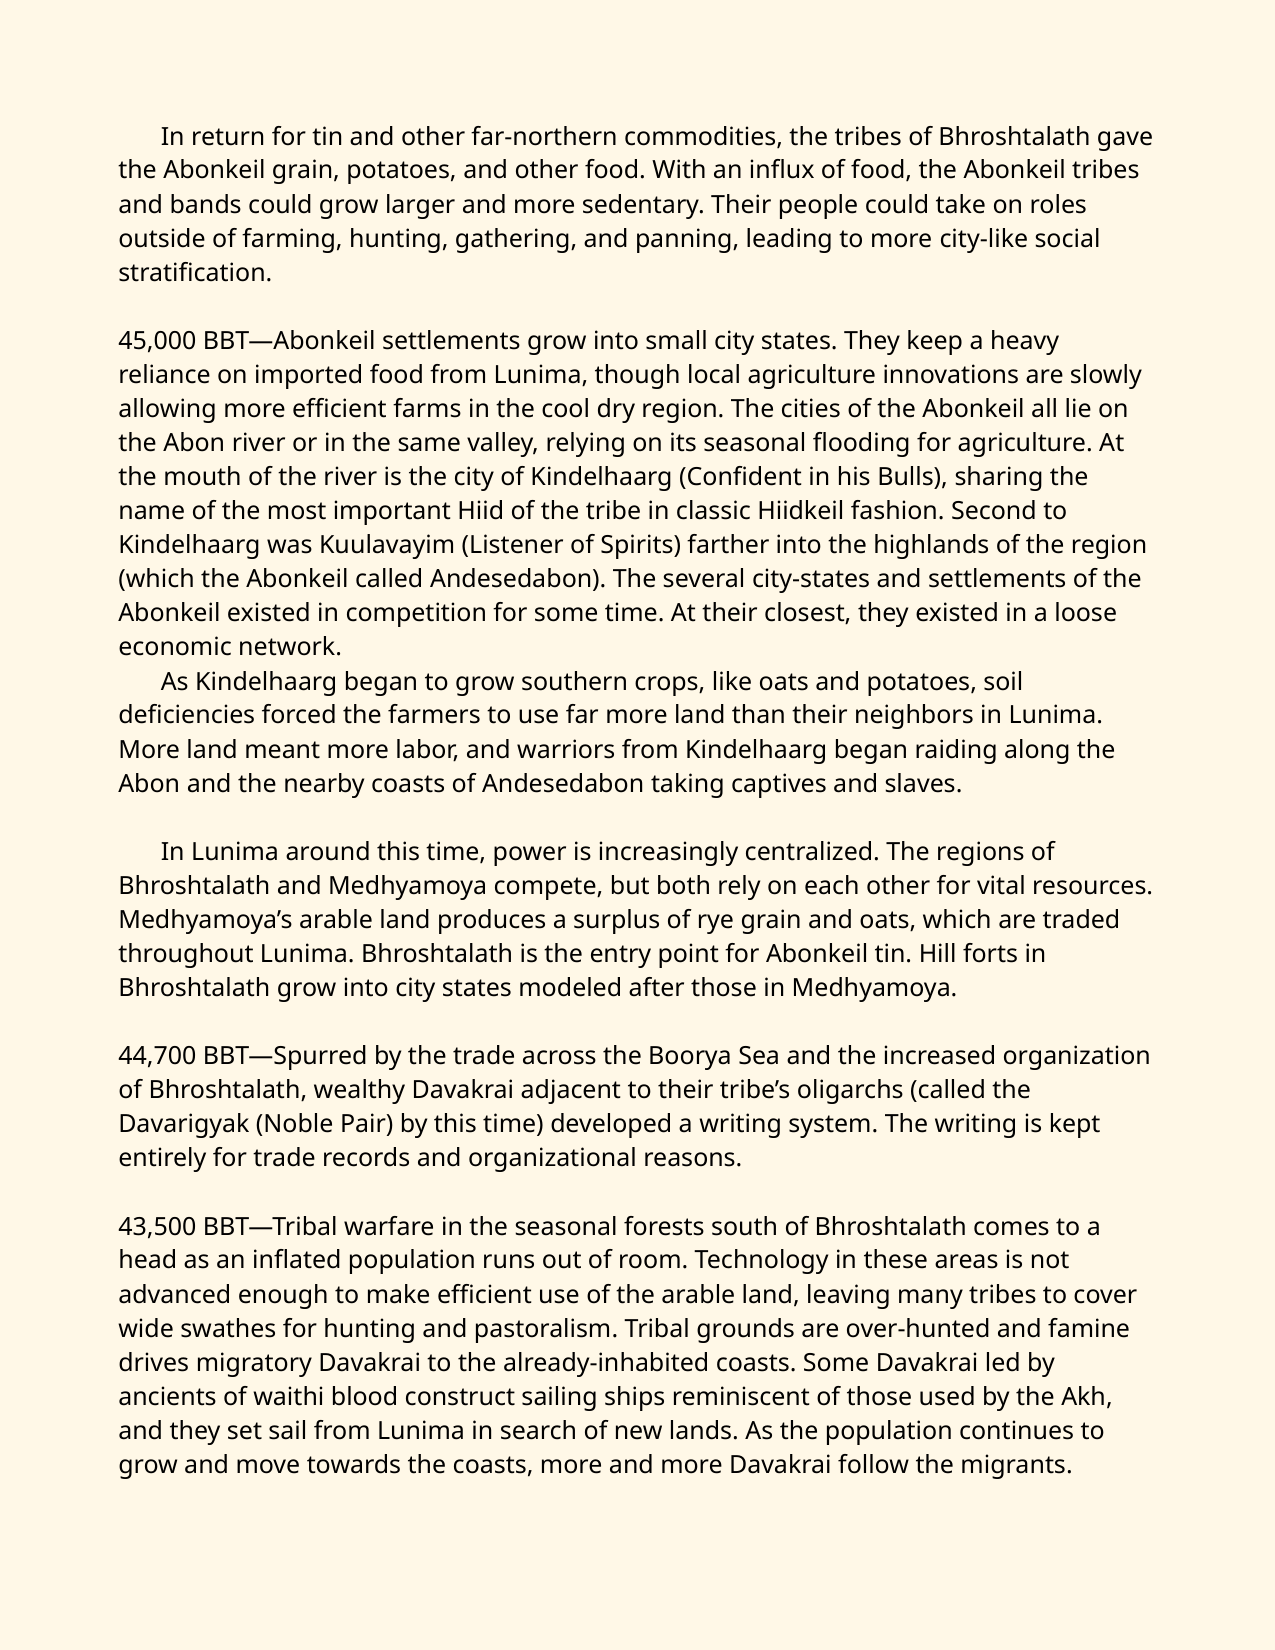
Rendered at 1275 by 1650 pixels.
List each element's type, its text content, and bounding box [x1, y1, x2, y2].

text 45,000 BBT—Abonkeil settlements grow into small city states. They keep a heavy reliance on imported food from Lunima, though local agriculture innovations are slowly allowing more efficient farms in the cool dry region. The cities of the Abonkeil all lie on the Abon river or in the same valley, relying on its seasonal flooding for agriculture. At the mouth of the river is the city of Kindelhaarg (Confident in his Bulls), sharing the name of the most important Hiid of the tribe in classic Hiidkeil fashion. Second to Kindelhaarg was Kuulavayim (Listener of Spirits) farther into the highlands of the region (which the Abonkeil called Andesedabon). The several city-states and settlements of the Abonkeil existed in competition for some time. At their closest, they existed in a loose economic network. [118, 322, 1157, 663]
text 44,700 BBT—Spurred by the trade across the Boorya Sea and the increased organization of Bhroshtalath, wealthy Davakrai adjacent to their tribe’s oligarchs (called the Davarigyak (Noble Pair) by this time) developed a writing system. The writing is kept entirely for trade records and organizational reasons. [118, 1038, 1157, 1174]
text In return for tin and other far-northern commodities, the tribes of Bhroshtalath gave the Abonkeil grain, potatoes, and other food. With an influx of food, the Abonkeil tribes and bands could grow larger and more sedentary. Their people could take on roles outside of farming, hunting, gathering, and panning, leading to more city-like social stratification. [118, 118, 1157, 288]
text In Lunima around this time, power is increasingly centralized. The regions of Bhroshtalath and Medhyamoya compete, but both rely on each other for vital resources. Medhyamoya’s arable land produces a surplus of rye grain and oats, which are traded throughout Lunima. Bhroshtalath is the entry point for Abonkeil tin. Hill forts in Bhroshtalath grow into city states modeled after those in Medhyamoya. [118, 833, 1157, 1004]
text 43,500 BBT—Tribal warfare in the seasonal forests south of Bhroshtalath comes to a head as an inflated population runs out of room. Technology in these areas is not advanced enough to make efficient use of the arable land, leaving many tribes to cover wide swathes for hunting and pastoralism. Tribal grounds are over-hunted and famine drives migratory Davakrai to the already-inhabited coasts. Some Davakrai led by ancients of waithi blood construct sailing ships reminiscent of those used by the Akh, and they set sail from Lunima in search of new lands. As the population continues to grow and move towards the coasts, more and more Davakrai follow the migrants. [118, 1208, 1157, 1481]
text As Kindelhaarg began to grow southern crops, like oats and potatoes, soil deficiencies forced the farmers to use far more land than their neighbors in Lunima. More land meant more labor, and warriors from Kindelhaarg began raiding along the Abon and the nearby coasts of Andesedabon taking captives and slaves. [118, 663, 1157, 799]
